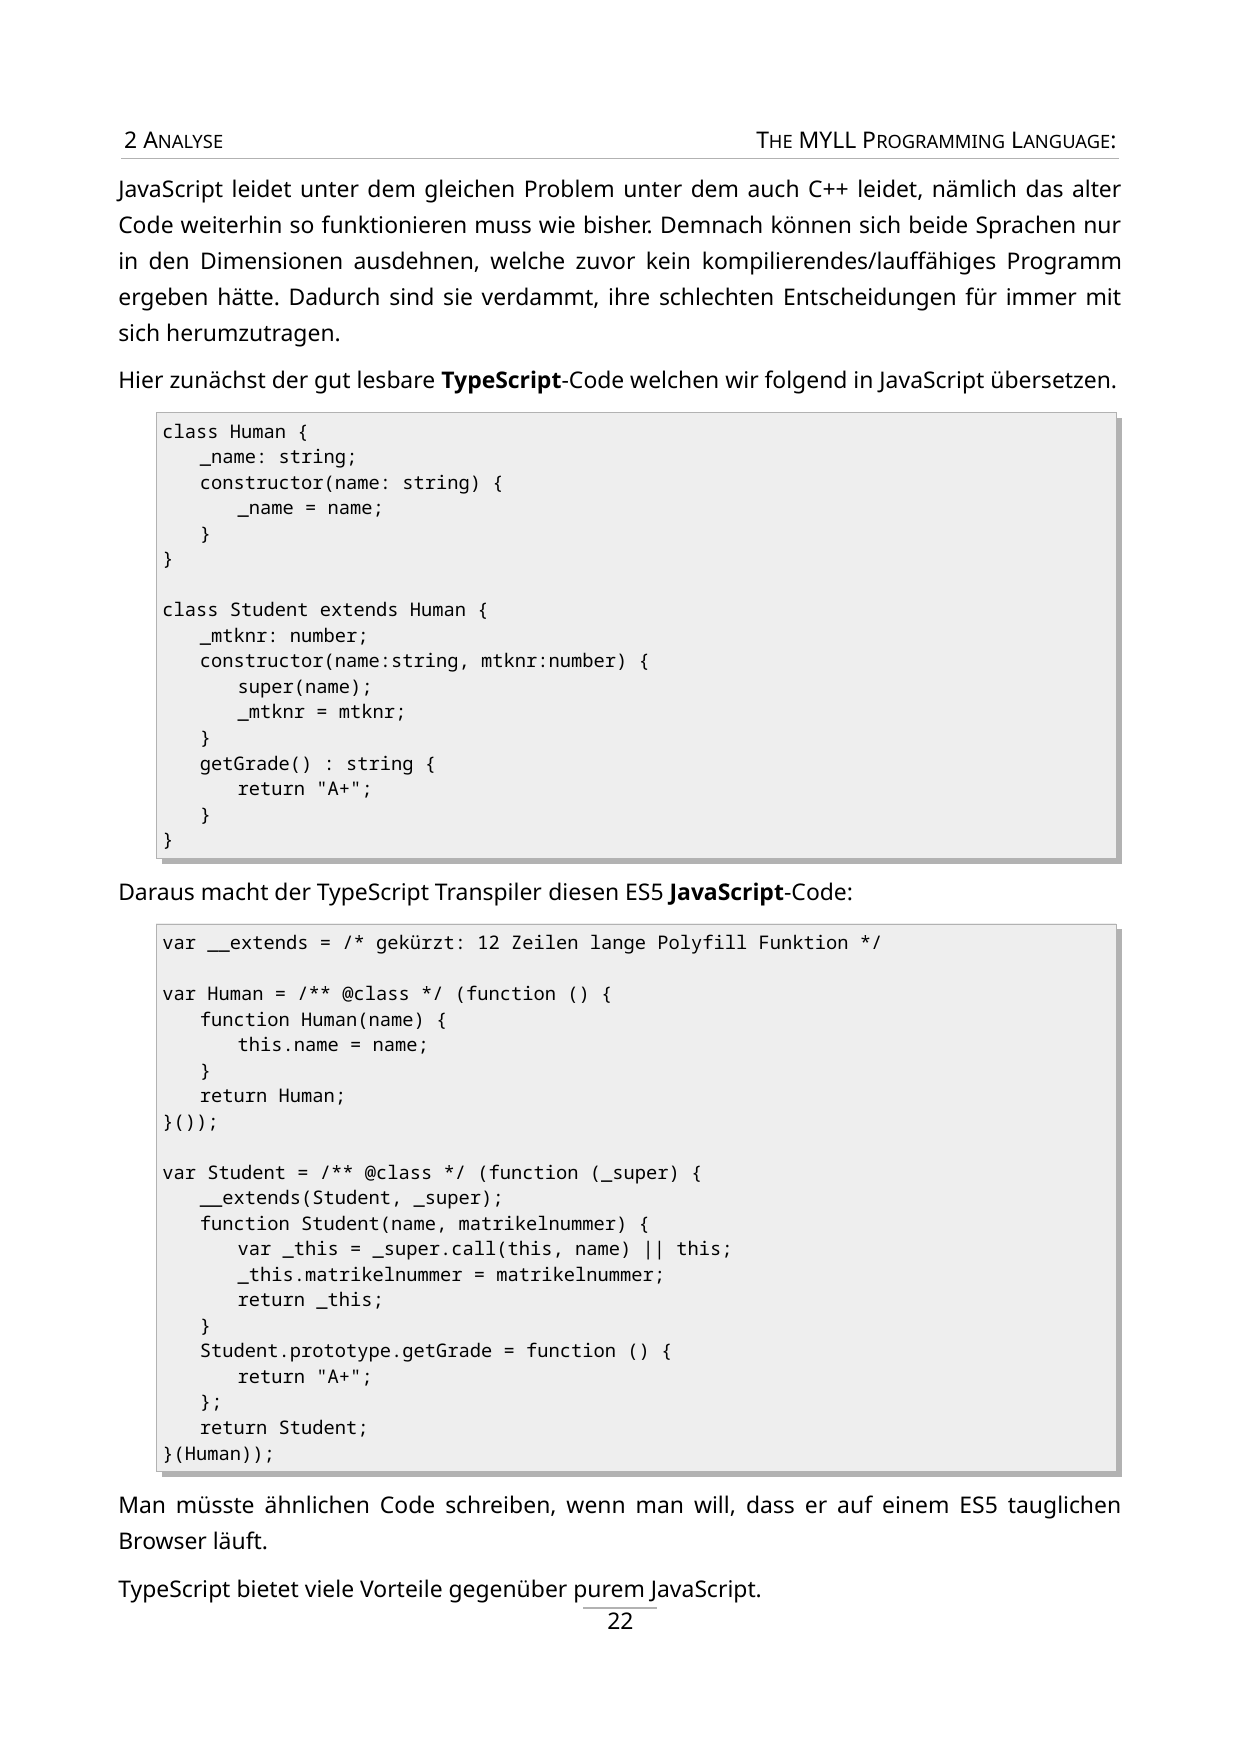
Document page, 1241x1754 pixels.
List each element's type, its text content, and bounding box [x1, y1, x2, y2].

text TypeScript bietet viele Vorteile gegenüber purem JavaScript. [118, 1573, 1122, 1604]
text Man müsste ähnlichen Code schreiben, wenn man will, dass er auf einem ES5 tauglichen Browser läuft. [118, 1489, 1122, 1556]
text class Human { _name: string; constructor(name: string) { _name = name; } } class Student extends Human { _mtknr: number; constructor(name:string, mtknr:number) { super(name); _mtknr = mtknr; } getGrade() : string { return "A+"; } } [157, 413, 1116, 858]
text var __extends = /* gekürzt: 12 Zeilen lange Polyfill Funktion */ var Human = /** @class */ (function () { function Human(name) { this.name = name; } return Human; }()); var Student = /** @class */ (function (_super) { __extends(Student, _super); function Student(name, matrikelnummer) { var _this = _super.call(this, name) || this; _this.matrikelnummer = matrikelnummer; return _this; } Student.prototype.getGrade = function () { return "A+"; }; return Student; }(Human)); [157, 925, 1116, 1471]
text Hier zunächst der gut lesbare TypeScript-Code welchen wir folgend in JavaScript übersetzen. [118, 364, 1122, 396]
text JavaScript leidet unter dem gleichen Problem unter dem auch C++ leidet, nämlich das alter Code weiterhin so funktionieren muss wie bisher. Demnach können sich beide Sprachen nur in den Dimensionen ausdehnen, welche zuvor kein kompilierendes/lauffähiges Programm ergeben hätte. Dadurch sind sie verdammt, ihre schlechten Entscheidungen für immer mit sich herumzutragen. [118, 173, 1122, 348]
text Daraus macht der TypeScript Transpiler diesen ES5 JavaScript-Code: [118, 876, 1122, 907]
